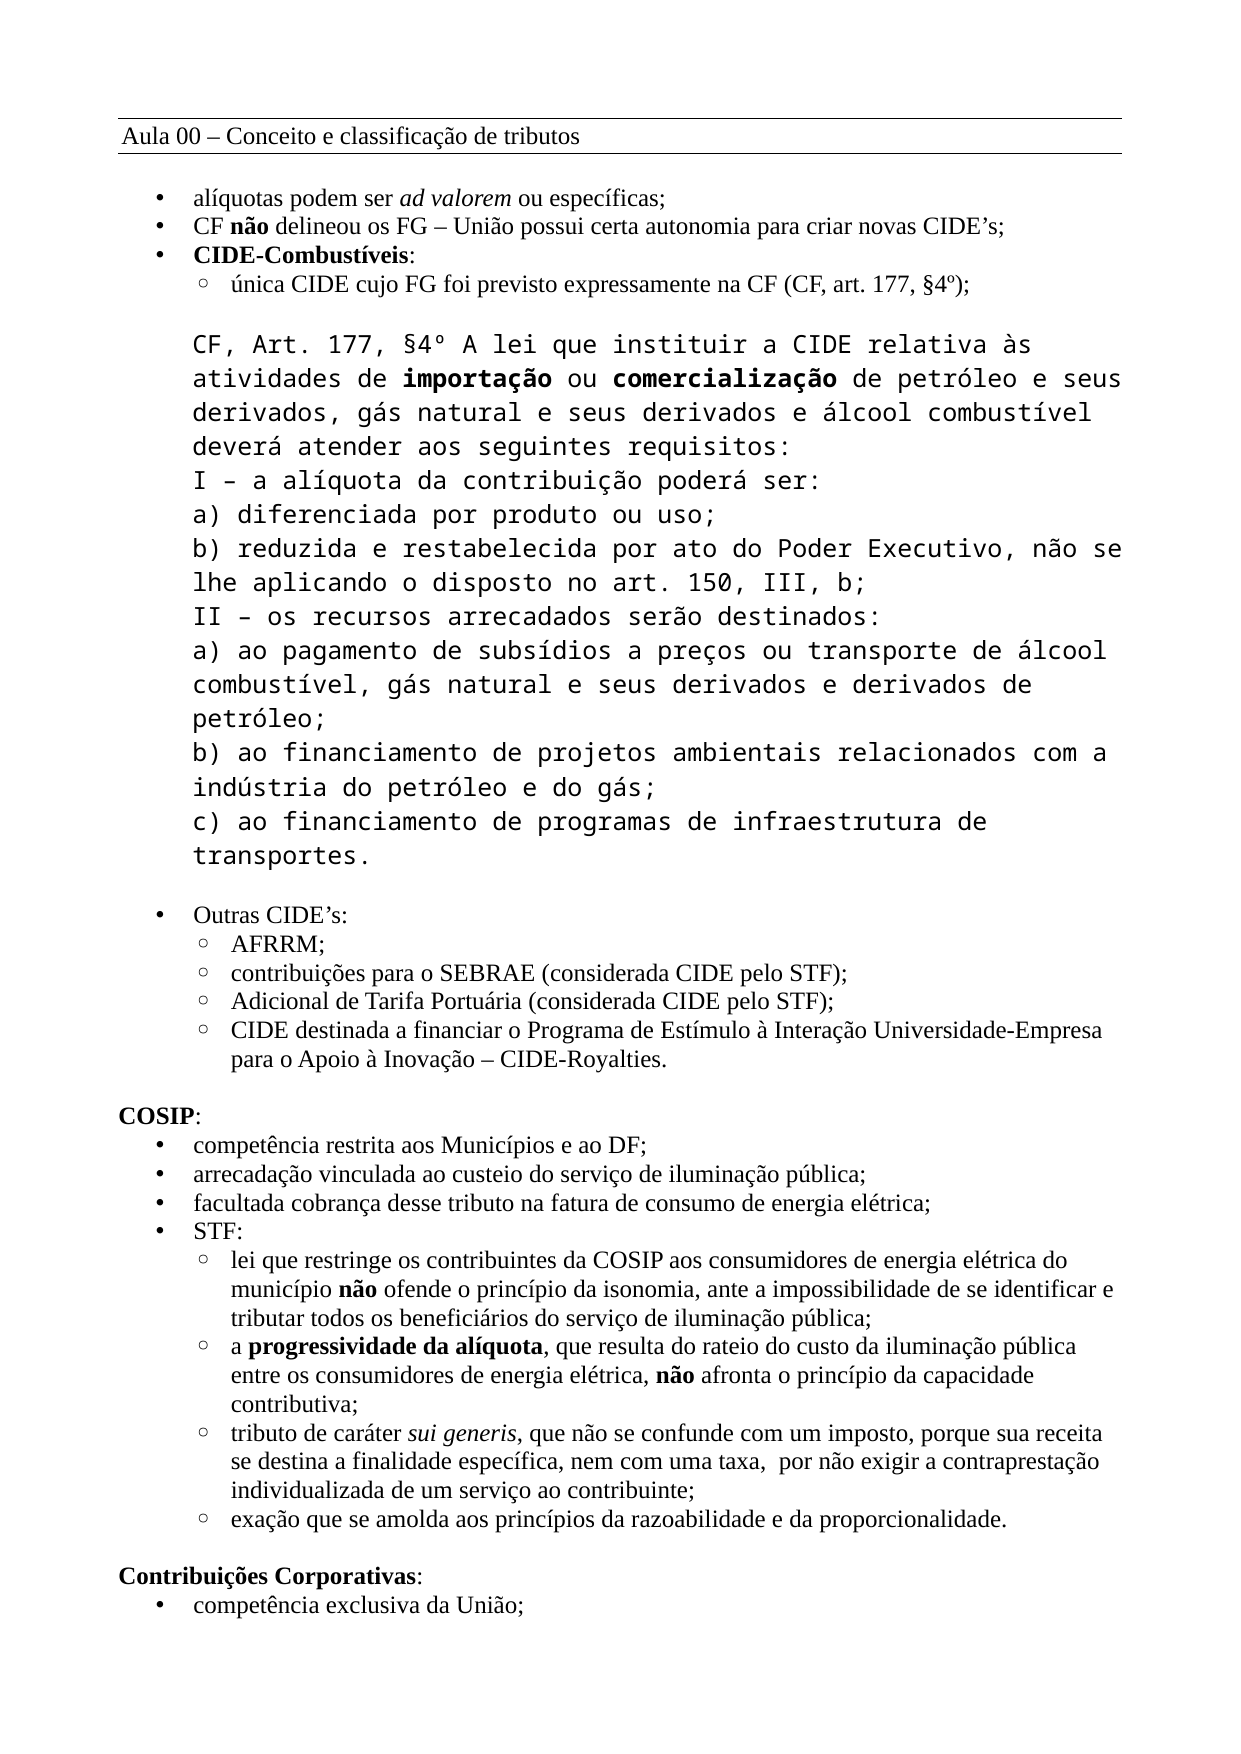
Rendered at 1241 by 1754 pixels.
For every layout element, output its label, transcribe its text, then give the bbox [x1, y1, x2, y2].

list a progressividade da alíquota, que resulta do rateio do custo da iluminação pública entre os consumidores de energia elétrica, não afronta o princípio da capacidade contributiva; [193, 1331, 1122, 1418]
text a) diferenciada por produto ou uso; [192, 497, 1122, 531]
text II – os recursos arrecadados serão destinados: [192, 599, 1122, 633]
text I – a alíquota da contribuição poderá ser: [192, 463, 1122, 497]
list alíquotas podem ser ad valorem ou específicas; [156, 183, 1122, 211]
list competência exclusiva da União; [156, 1590, 1122, 1619]
list arrecadação vinculada ao custeio do serviço de iluminação pública; [156, 1159, 1122, 1188]
text COSIP: [118, 1101, 1122, 1130]
list exação que se amolda aos princípios da razoabilidade e da proporcionalidade. [193, 1504, 1122, 1533]
text c) ao financiamento de programas de infraestrutura de transportes. [192, 803, 1122, 871]
list Adicional de Tarifa Portuária (considerada CIDE pelo STF); [193, 986, 1122, 1015]
text b) ao financiamento de projetos ambientais relacionados com a indústria do petróleo e do gás; [192, 735, 1122, 803]
list facultada cobrança desse tributo na fatura de consumo de energia elétrica; [156, 1188, 1122, 1216]
text a) ao pagamento de subsídios a preços ou transporte de álcool combustível, gás natural e seus derivados e derivados de petróleo; [192, 633, 1122, 735]
list lei que restringe os contribuintes da COSIP aos consumidores de energia elétrica do município não ofende o princípio da isonomia, ante a impossibilidade de se identificar e tributar todos os beneficiários do serviço de iluminação pública; [193, 1245, 1122, 1331]
list AFRRM; [193, 929, 1122, 958]
list competência restrita aos Municípios e ao DF; [156, 1130, 1122, 1159]
text Contribuições Corporativas: [118, 1561, 1122, 1590]
list CF não delineou os FG – União possui certa autonomia para criar novas CIDE’s; [156, 211, 1122, 240]
list CIDE destinada a financiar o Programa de Estímulo à Interação Universidade-Empresa para o Apoio à Inovação – CIDE-Royalties. [193, 1015, 1122, 1073]
list CIDE-Combustíveis: [156, 240, 1122, 269]
list STF: [156, 1216, 1122, 1245]
list tributo de caráter sui generis, que não se confunde com um imposto, porque sua receita se destina a finalidade específica, nem com uma taxa, por não exigir a contraprestação individualizada de um serviço ao contribuinte; [193, 1418, 1122, 1504]
list contribuições para o SEBRAE (considerada CIDE pelo STF); [193, 958, 1122, 986]
list Outras CIDE’s: [156, 900, 1122, 929]
text b) reduzida e restabelecida por ato do Poder Executivo, não se lhe aplicando o disposto no art. 150, III, b; [192, 531, 1122, 599]
list única CIDE cujo FG foi previsto expressamente na CF (CF, art. 177, §4º); [193, 269, 1122, 298]
text CF, Art. 177, §4º A lei que instituir a CIDE relativa às atividades de importação ou comercialização de petróleo e seus derivados, gás natural e seus derivados e álcool combustível deverá atender aos seguintes requisitos: [192, 326, 1122, 463]
